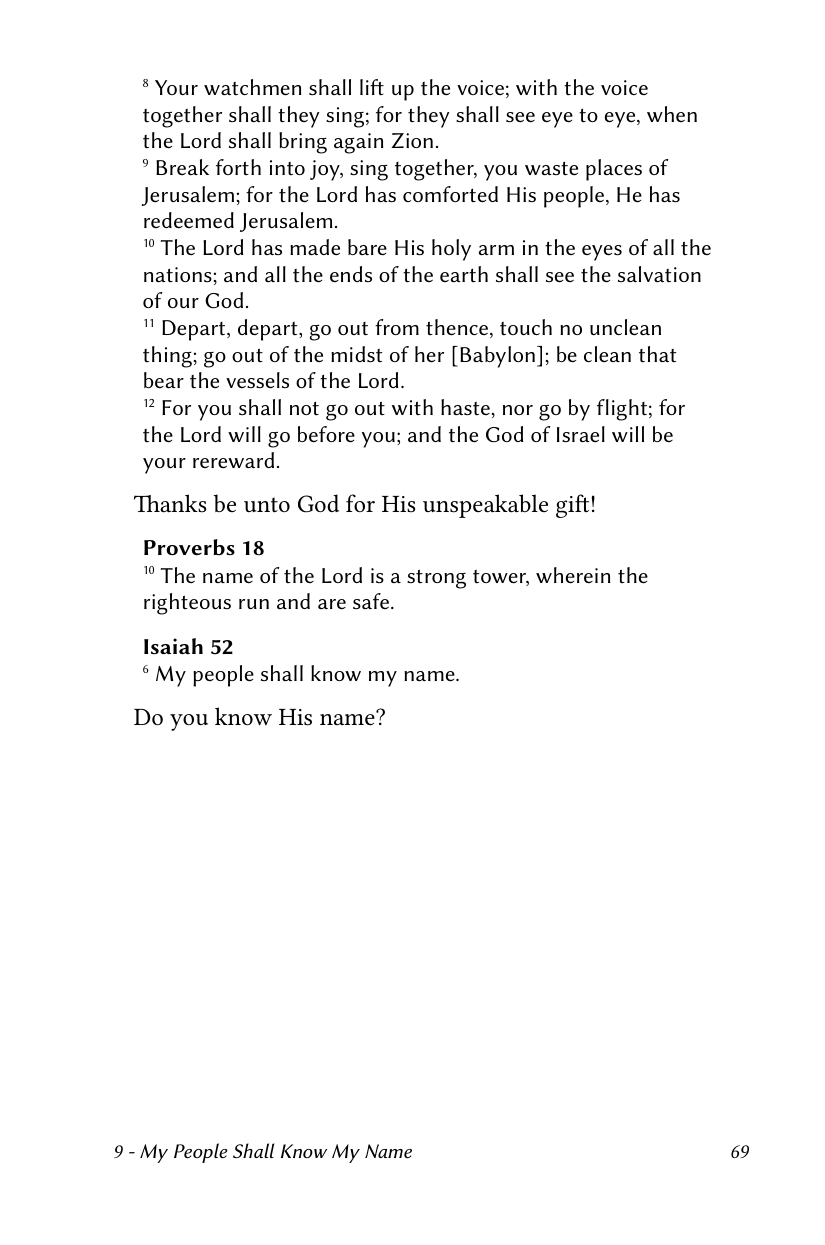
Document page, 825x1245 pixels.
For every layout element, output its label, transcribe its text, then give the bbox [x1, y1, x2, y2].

text 11 Depart, depart, go out from thence, touch no unclean thing; go out of the midst of her [Babylon]; be clean that bear the vessels of the Lord. [142, 315, 720, 394]
text 8 Your watchmen shall lift up the voice; with the voice together shall they sing; for they shall see eye to eye, when the Lord shall bring again Zion. [142, 75, 720, 154]
text 12 For you shall not go out with haste, nor go by flight; for the Lord will go before you; and the God of Israel will be your rereward. [142, 395, 720, 474]
text 6 My people shall know my name. [142, 661, 720, 687]
text 9 Break forth into joy, sing together, you waste places of Jerusalem; for the Lord has comforted His people, He has redeemed Jerusalem. [142, 155, 720, 234]
text 10 The Lord has made bare His holy arm in the eyes of all the nations; and all the ends of the earth shall see the salvation of our God. [142, 235, 720, 314]
text Isaiah 52 [142, 634, 750, 660]
text Proverbs 18 [142, 535, 750, 561]
text Do you know His name? [112, 703, 750, 732]
text 10 The name of the Lord is a strong tower, wherein the righteous run and are safe. [142, 562, 720, 615]
text Thanks be unto God for His unspeakable gift! [112, 490, 750, 518]
